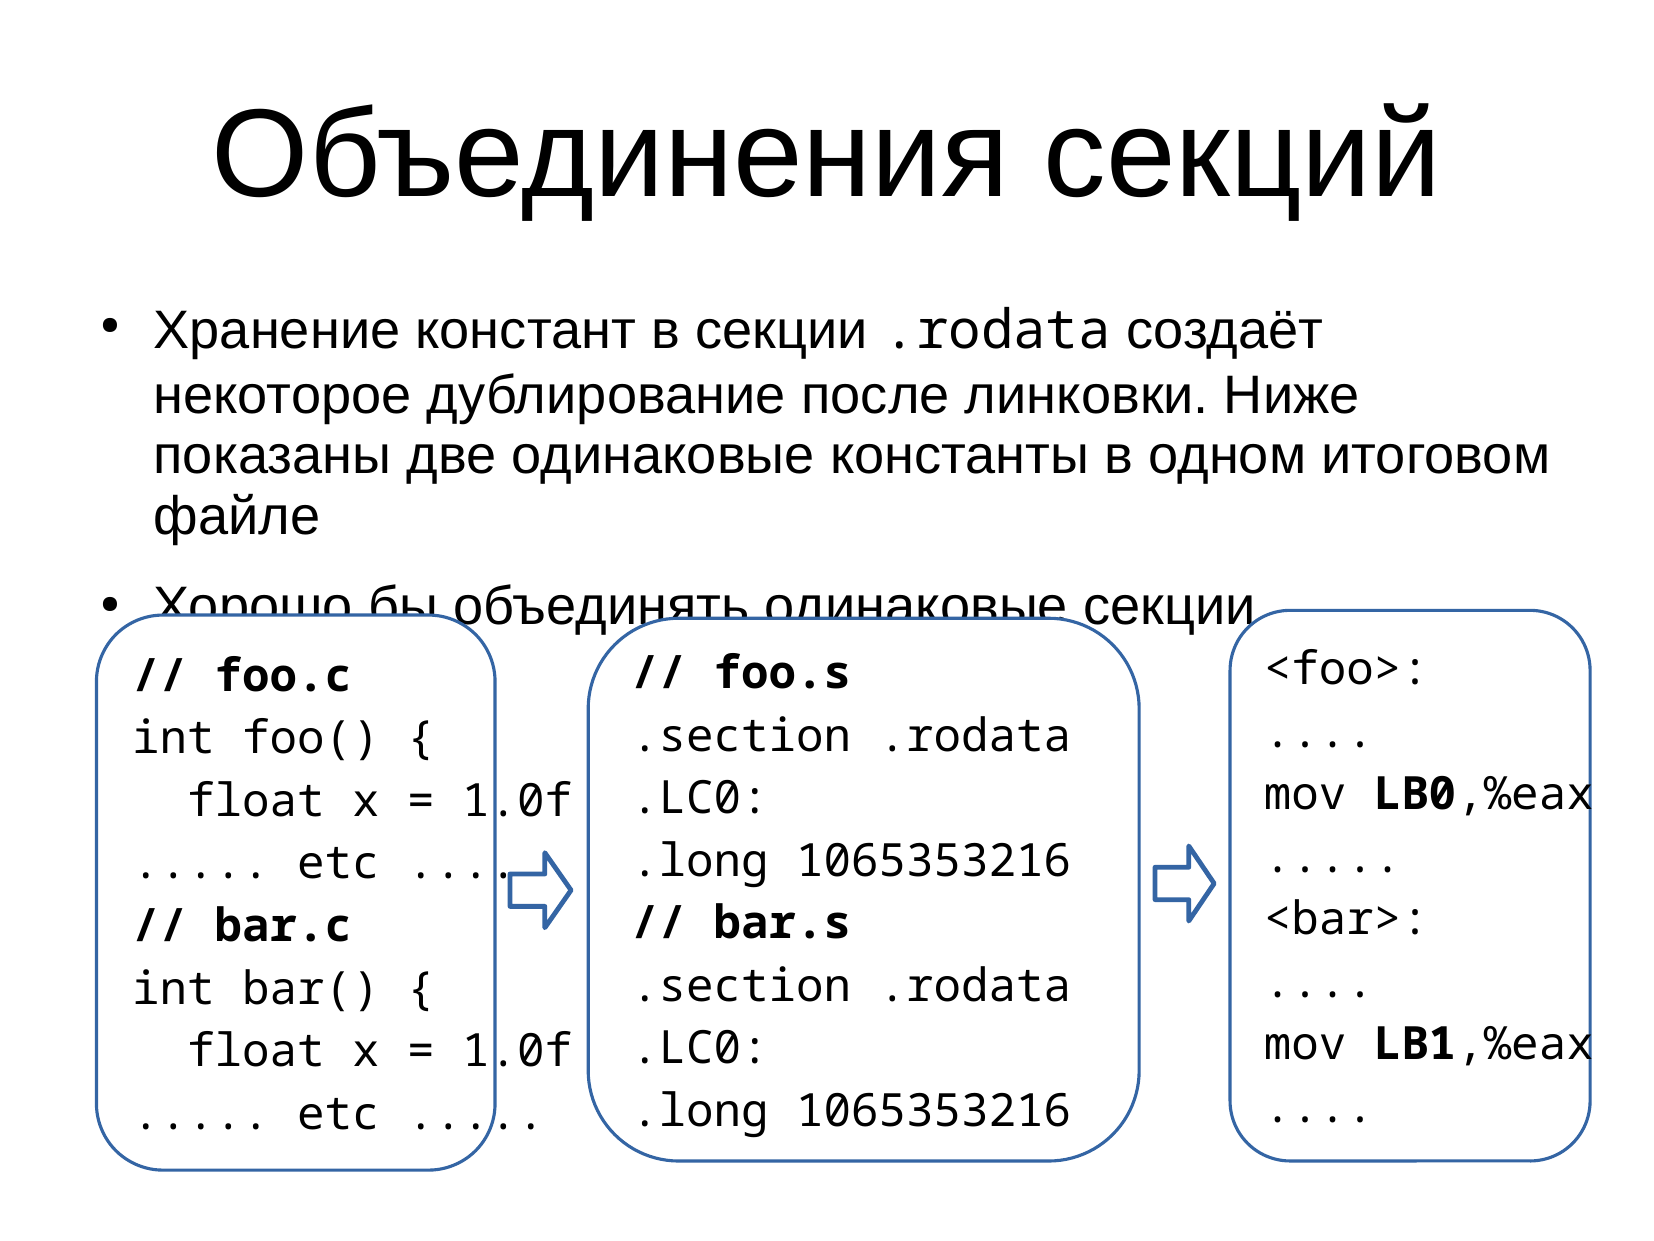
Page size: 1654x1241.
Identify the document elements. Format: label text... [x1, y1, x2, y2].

text_box // foo.s .section .rodata .LC0: .long 1065353216 // bar.s .section .rodata .LC0: .long 1065353216 [588, 618, 1140, 1162]
text_box [1155, 845, 1215, 922]
text_box <foo>: .... mov LB0,%eax ..... <bar>: .... mov LB1,%eax .... [1230, 610, 1591, 1161]
list Хранение констант в секции .rodata создаёт некоторое дублирование после линковки. Ниже показаны две одинаковые константы в одном итоговом файле Хорошо бы объединять одинаковые секции [82, 290, 1571, 1010]
text_box [510, 852, 572, 928]
text_box // foo.c int foo() { float x = 1.0f ..... etc ..... // bar.c int bar() { float x = 1.0f ..... etc ..... [96, 615, 496, 1171]
title Объединения секций [82, 49, 1571, 257]
